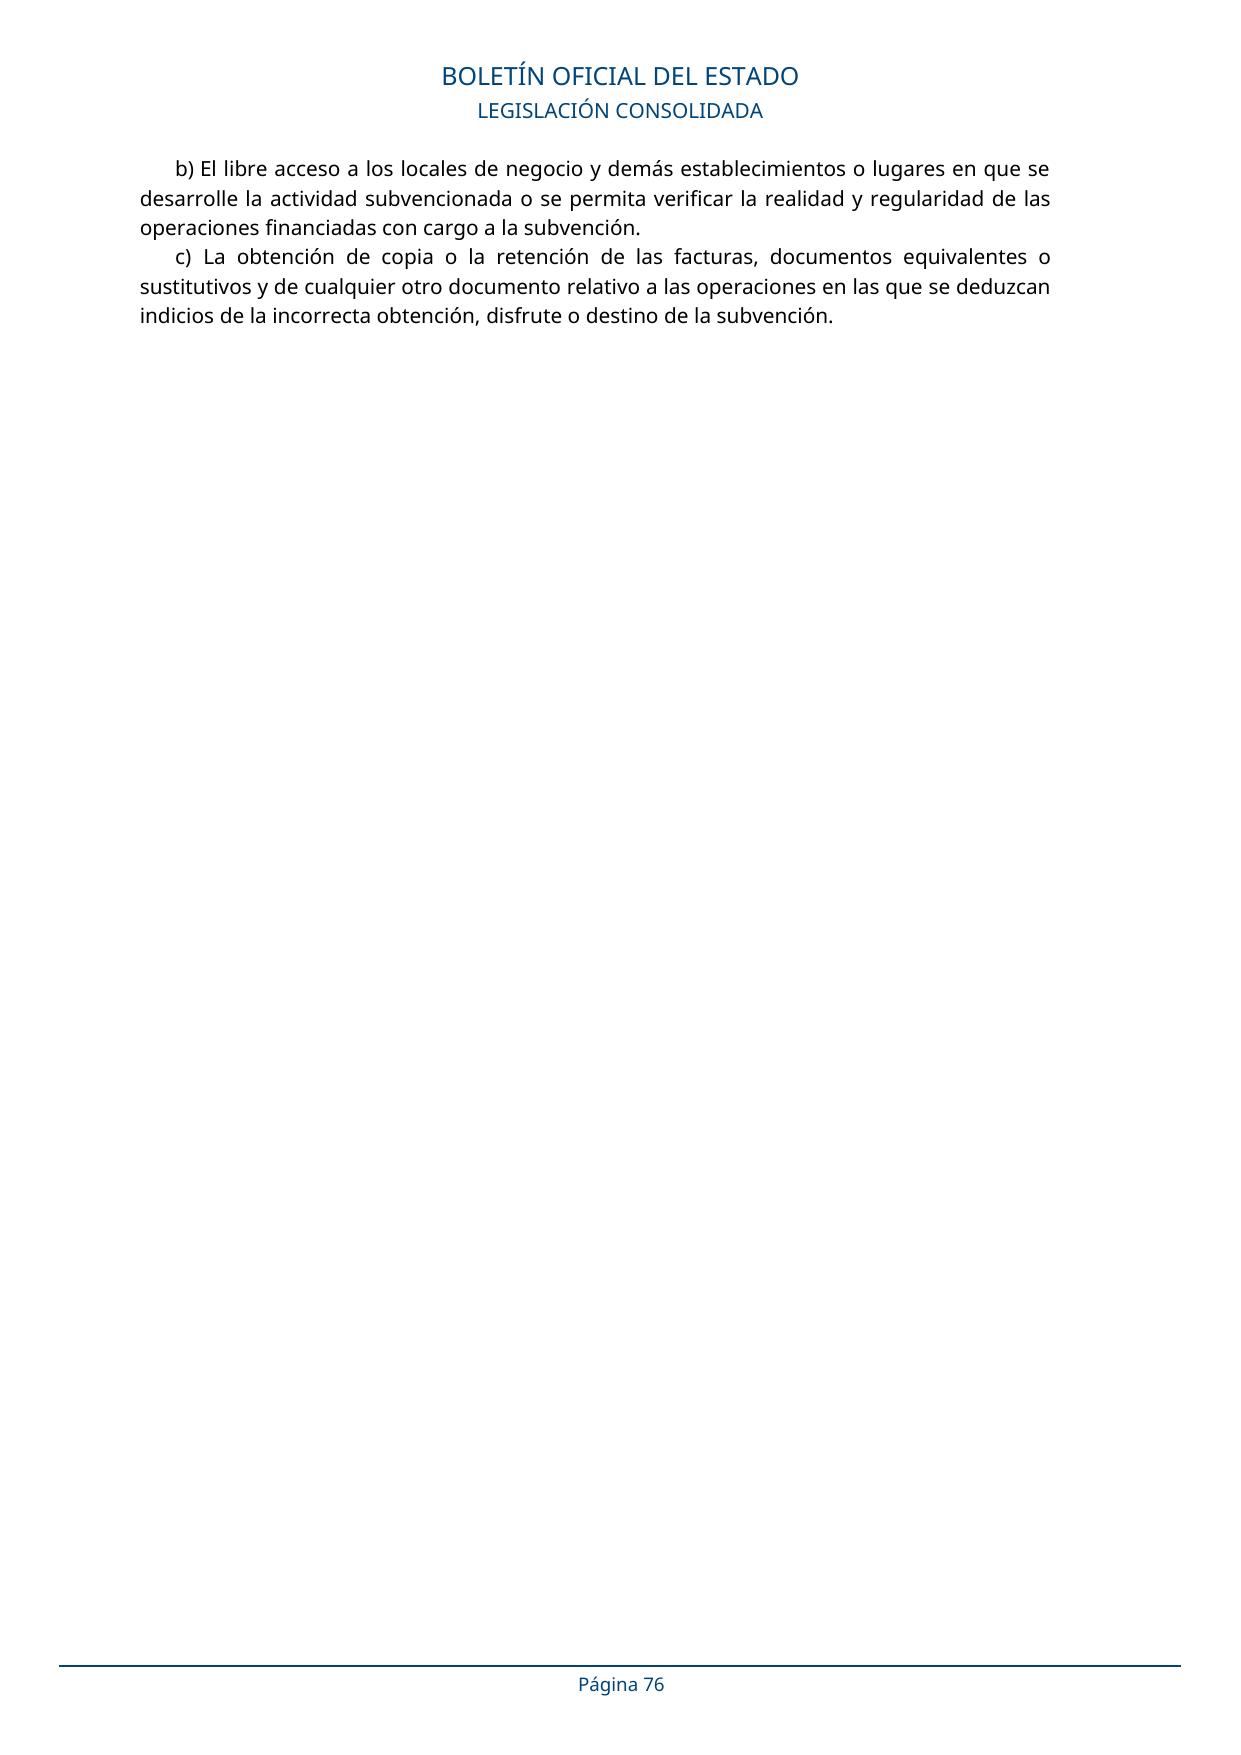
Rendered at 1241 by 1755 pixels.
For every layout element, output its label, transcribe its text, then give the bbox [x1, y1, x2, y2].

list La obtención de copia o la retención de las facturas, documentos equivalentes o sustitutivos y de cualquier otro documento relativo a las operaciones en las que se deduzcan indicios de la incorrecta obtención, disfrute o destino de la subvención. [139, 242, 1052, 329]
list El libre acceso a los locales de negocio y demás establecimientos o lugares en que se desarrolle la actividad subvencionada o se permita verificar la realidad y regularidad de las operaciones financiadas con cargo a la subvención. [139, 154, 1052, 241]
